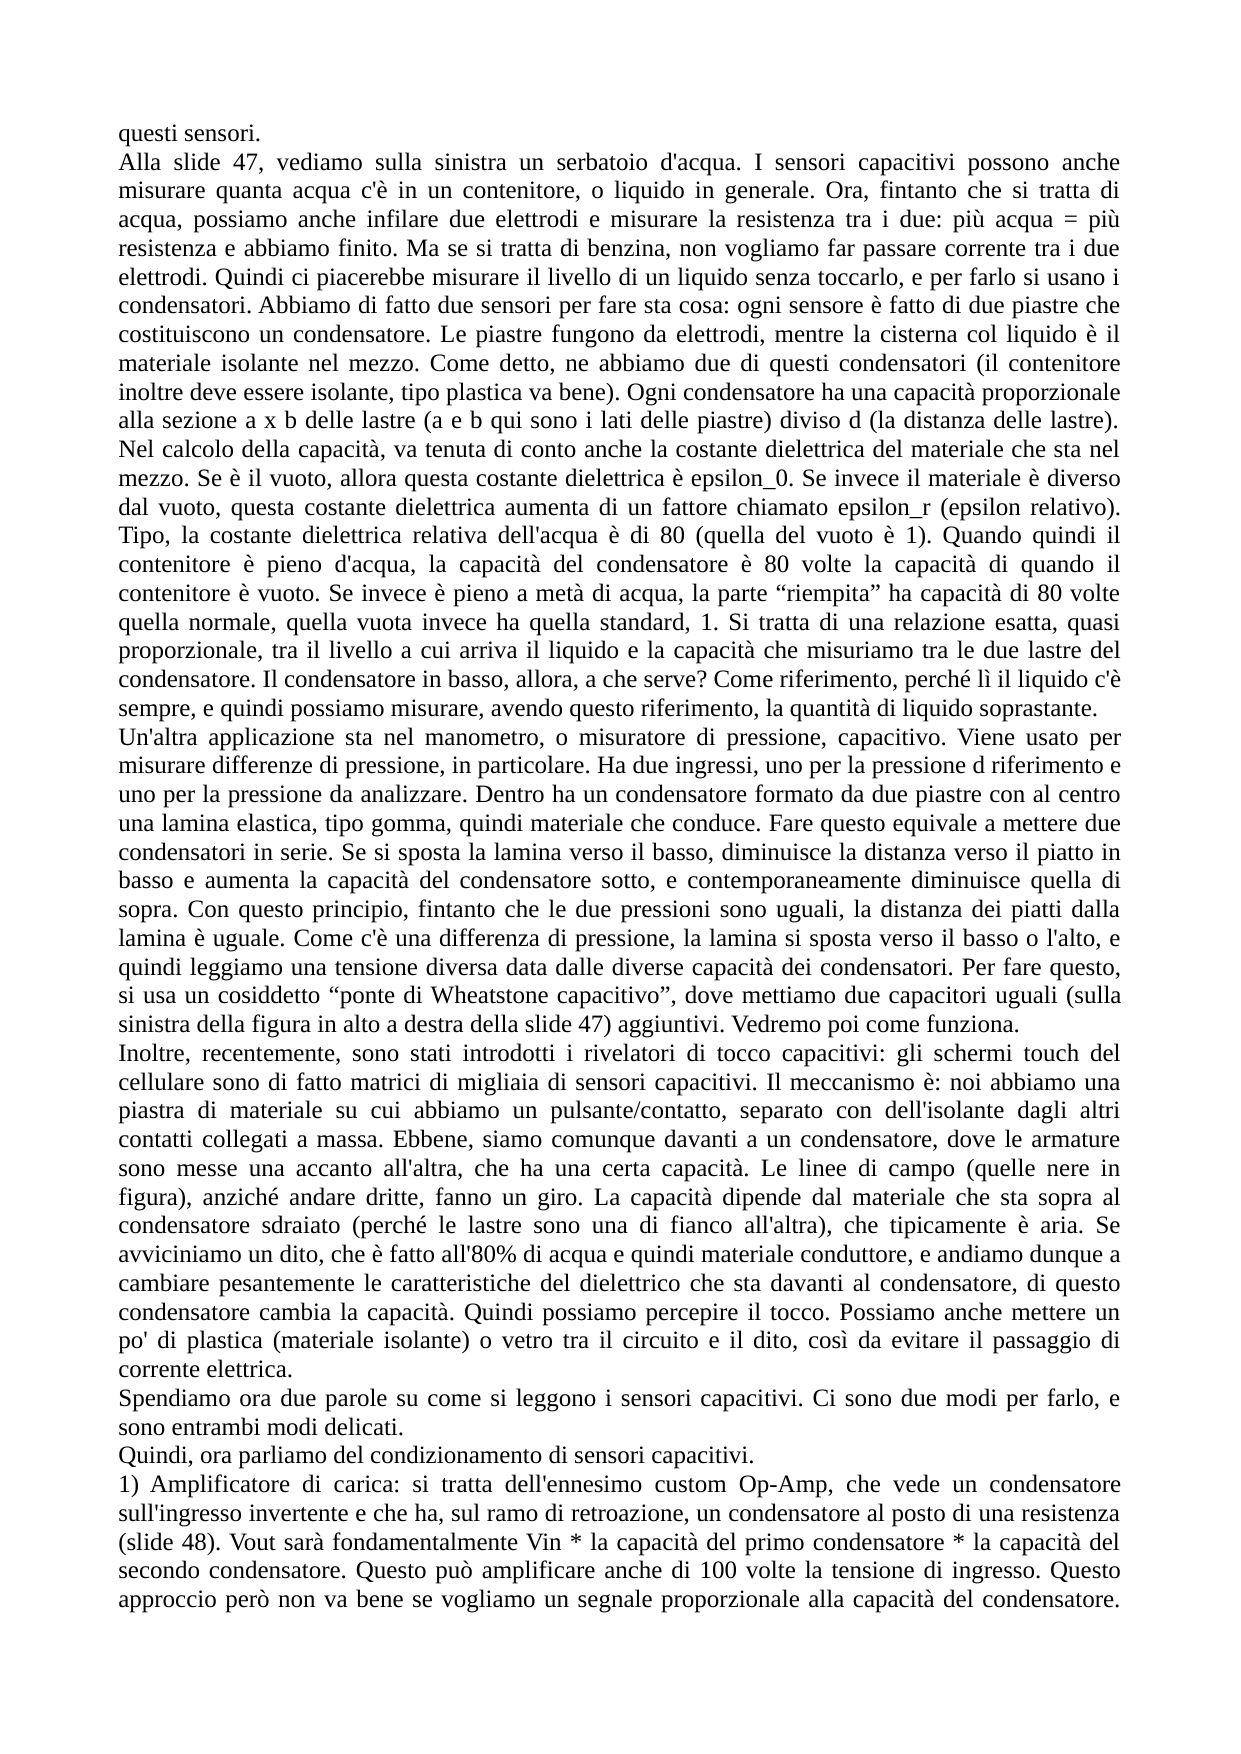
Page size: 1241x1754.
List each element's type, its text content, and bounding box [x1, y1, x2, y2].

text Quindi, ora parliamo del condizionamento di sensori capacitivi. [118, 1441, 1122, 1469]
text 1) Amplificatore di carica: si tratta dell'ennesimo custom Op-Amp, che vede un condensatore sull'ingresso invertente e che ha, sul ramo di retroazione, un condensatore al posto di una resistenza (slide 48). Vout sarà fondamentalmente Vin * la capacità del primo condensatore * la capacità del secondo condensatore. Questo può amplificare anche di 100 volte la tensione di ingresso. Questo approccio però non va bene se vogliamo un segnale proporzionale alla capacità del condensatore. [118, 1469, 1122, 1613]
text Inoltre, recentemente, sono stati introdotti i rivelatori di tocco capacitivi: gli schermi touch del cellulare sono di fatto matrici di migliaia di sensori capacitivi. Il meccanismo è: noi abbiamo una piastra di materiale su cui abbiamo un pulsante/contatto, separato con dell'isolante dagli altri contatti collegati a massa. Ebbene, siamo comunque davanti a un condensatore, dove le armature sono messe una accanto all'altra, che ha una certa capacità. Le linee di campo (quelle nere in figura), anziché andare dritte, fanno un giro. La capacità dipende dal materiale che sta sopra al condensatore sdraiato (perché le lastre sono una di fianco all'altra), che tipicamente è aria. Se avviciniamo un dito, che è fatto all'80% di acqua e quindi materiale conduttore, e andiamo dunque a cambiare pesantemente le caratteristiche del dielettrico che sta davanti al condensatore, di questo condensatore cambia la capacità. Quindi possiamo percepire il tocco. Possiamo anche mettere un po' di plastica (materiale isolante) o vetro tra il circuito e il dito, così da evitare il passaggio di corrente elettrica. [118, 1038, 1122, 1383]
text questi sensori. [118, 118, 1122, 147]
text Un'altra applicazione sta nel manometro, o misuratore di pressione, capacitivo. Viene usato per misurare differenze di pressione, in particolare. Ha due ingressi, uno per la pressione d riferimento e uno per la pressione da analizzare. Dentro ha un condensatore formato da due piastre con al centro una lamina elastica, tipo gomma, quindi materiale che conduce. Fare questo equivale a mettere due condensatori in serie. Se si sposta la lamina verso il basso, diminuisce la distanza verso il piatto in basso e aumenta la capacità del condensatore sotto, e contemporaneamente diminuisce quella di sopra. Con questo principio, fintanto che le due pressioni sono uguali, la distanza dei piatti dalla lamina è uguale. Come c'è una differenza di pressione, la lamina si sposta verso il basso o l'alto, e quindi leggiamo una tensione diversa data dalle diverse capacità dei condensatori. Per fare questo, si usa un cosiddetto “ponte di Wheatstone capacitivo”, dove mettiamo due capacitori uguali (sulla sinistra della figura in alto a destra della slide 47) aggiuntivi. Vedremo poi come funziona. [118, 722, 1122, 1038]
text Spendiamo ora due parole su come si leggono i sensori capacitivi. Ci sono due modi per farlo, e sono entrambi modi delicati. [118, 1383, 1122, 1441]
text Alla slide 47, vediamo sulla sinistra un serbatoio d'acqua. I sensori capacitivi possono anche misurare quanta acqua c'è in un contenitore, o liquido in generale. Ora, fintanto che si tratta di acqua, possiamo anche infilare due elettrodi e misurare la resistenza tra i due: più acqua = più resistenza e abbiamo finito. Ma se si tratta di benzina, non vogliamo far passare corrente tra i due elettrodi. Quindi ci piacerebbe misurare il livello di un liquido senza toccarlo, e per farlo si usano i condensatori. Abbiamo di fatto due sensori per fare sta cosa: ogni sensore è fatto di due piastre che costituiscono un condensatore. Le piastre fungono da elettrodi, mentre la cisterna col liquido è il materiale isolante nel mezzo. Come detto, ne abbiamo due di questi condensatori (il contenitore inoltre deve essere isolante, tipo plastica va bene). Ogni condensatore ha una capacità proporzionale alla sezione a x b delle lastre (a e b qui sono i lati delle piastre) diviso d (la distanza delle lastre). Nel calcolo della capacità, va tenuta di conto anche la costante dielettrica del materiale che sta nel mezzo. Se è il vuoto, allora questa costante dielettrica è epsilon_0. Se invece il materiale è diverso dal vuoto, questa costante dielettrica aumenta di un fattore chiamato epsilon_r (epsilon relativo). Tipo, la costante dielettrica relativa dell'acqua è di 80 (quella del vuoto è 1). Quando quindi il contenitore è pieno d'acqua, la capacità del condensatore è 80 volte la capacità di quando il contenitore è vuoto. Se invece è pieno a metà di acqua, la parte “riempita” ha capacità di 80 volte quella normale, quella vuota invece ha quella standard, 1. Si tratta di una relazione esatta, quasi proporzionale, tra il livello a cui arriva il liquido e la capacità che misuriamo tra le due lastre del condensatore. Il condensatore in basso, allora, a che serve? Come riferimento, perché lì il liquido c'è sempre, e quindi possiamo misurare, avendo questo riferimento, la quantità di liquido soprastante. [118, 147, 1122, 722]
